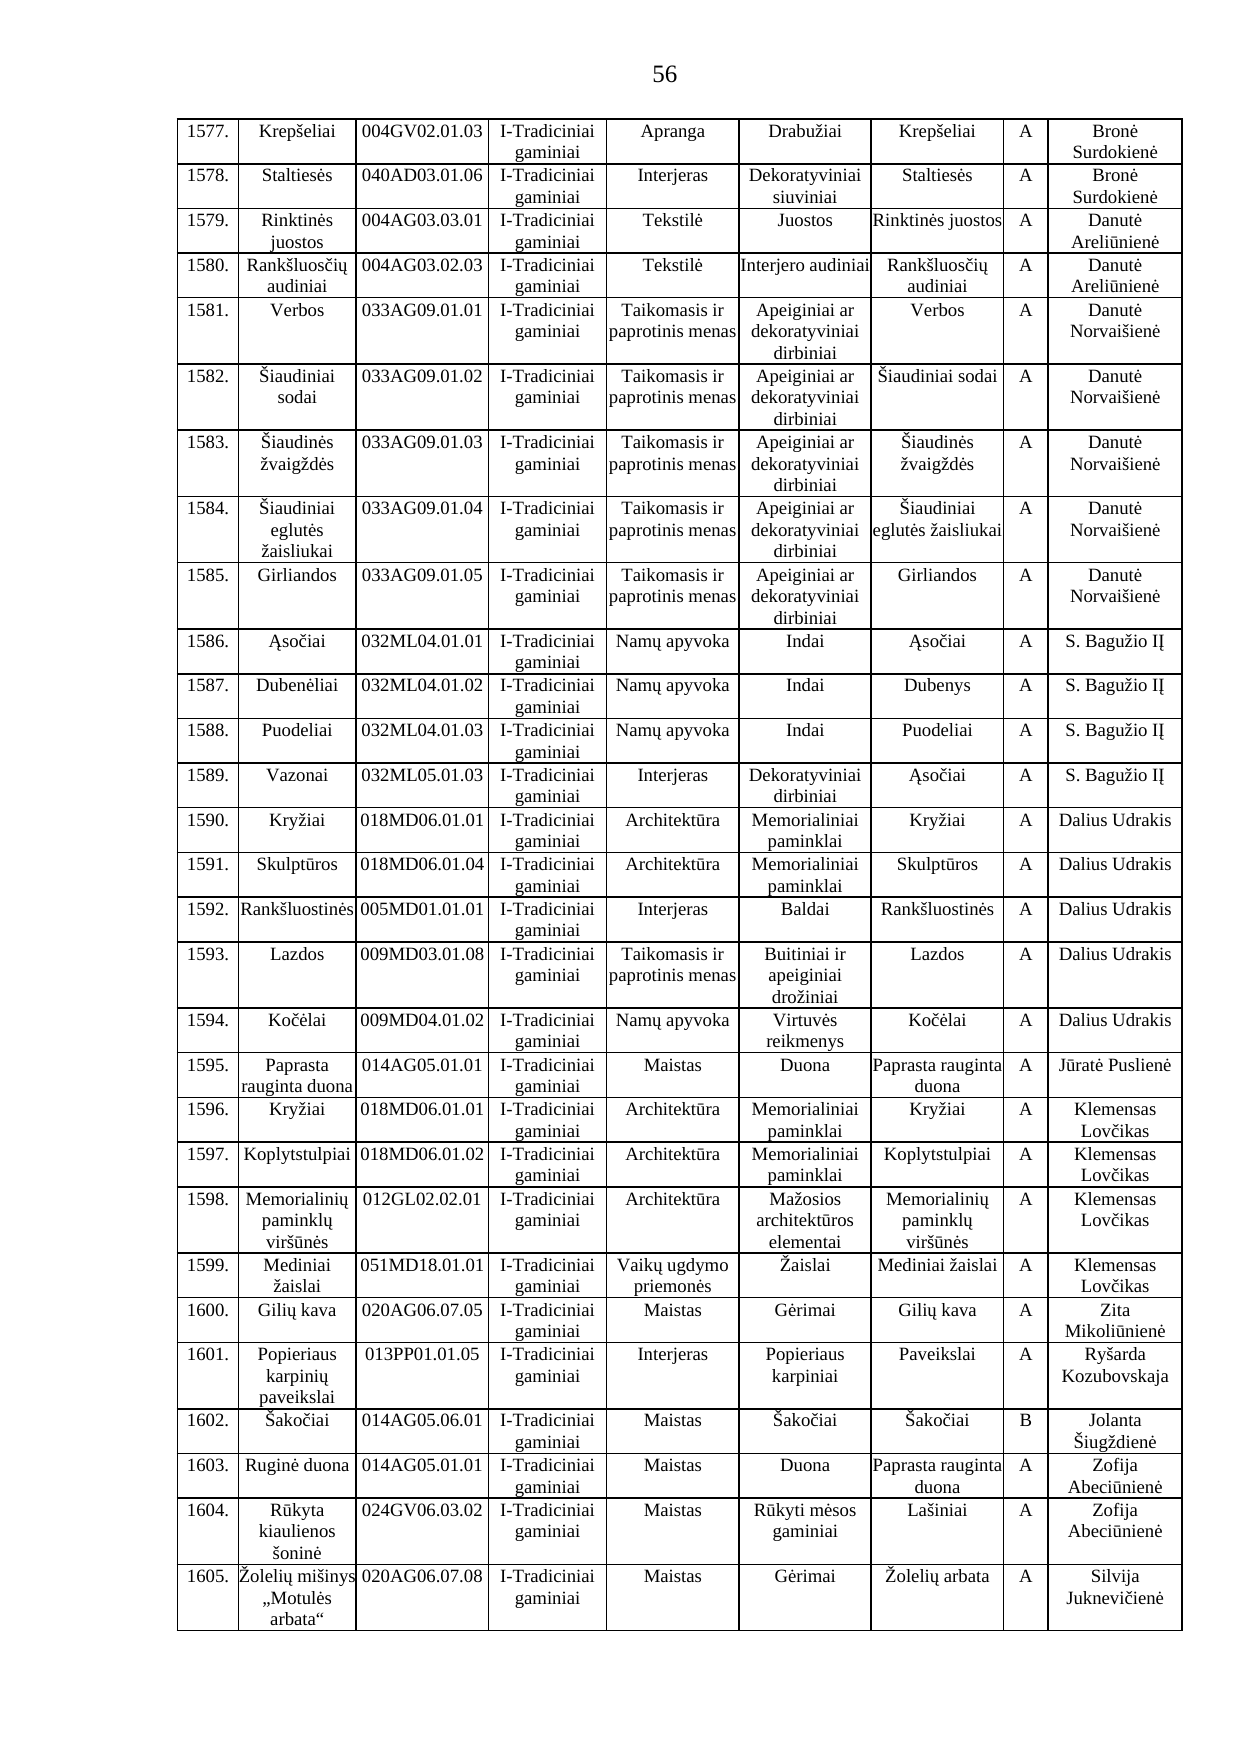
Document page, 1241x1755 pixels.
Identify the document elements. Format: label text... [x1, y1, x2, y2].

table_cell A [1004, 431, 1047, 496]
table_cell Dalius Udrakis [1049, 898, 1181, 941]
table_cell 040AD03.01.06 [357, 165, 488, 207]
table_cell Architektūra [607, 1143, 738, 1186]
table_cell S. Bagužio IĮ [1049, 630, 1181, 673]
table_cell Interjeras [607, 764, 738, 807]
table_cell Taikomasis ir paprotinis menas [607, 563, 738, 628]
table_cell 1590. [178, 808, 238, 852]
table_cell Šiaudiniai sodai [239, 365, 355, 429]
table_cell 051MD18.01.01 [357, 1254, 488, 1297]
table_cell 1589. [178, 764, 238, 807]
table_cell 1584. [178, 497, 238, 562]
table_cell Koplytstulpiai [239, 1143, 355, 1186]
table_cell I-Tradiciniai gaminiai [489, 1254, 606, 1297]
table_cell A [1004, 1565, 1047, 1630]
table_cell Lašiniai [872, 1499, 1003, 1563]
table_cell 1588. [178, 719, 238, 762]
table_cell Gilių kava [239, 1298, 355, 1342]
table_cell Skulptūros [872, 853, 1003, 896]
table_cell A [1004, 1009, 1047, 1052]
table_cell Paveikslai [872, 1343, 1003, 1408]
table_cell 020AG06.07.08 [357, 1565, 488, 1630]
table_cell I-Tradiciniai gaminiai [489, 630, 606, 673]
table_cell Interjero audiniai [740, 254, 870, 297]
table_cell Rūkyta kiaulienos šoninė [239, 1499, 355, 1563]
table_cell 1586. [178, 630, 238, 673]
table_cell Dubenėliai [239, 675, 355, 717]
table_cell Maistas [607, 1565, 738, 1630]
table_cell Silvija Juknevičienė [1049, 1565, 1181, 1630]
table_cell Ąsočiai [872, 630, 1003, 673]
table_cell A [1004, 1143, 1047, 1186]
table_cell 005MD01.01.01 [357, 898, 488, 941]
table_cell I-Tradiciniai gaminiai [489, 563, 606, 628]
table_cell Taikomasis ir paprotinis menas [607, 943, 738, 1007]
table_cell A [1004, 630, 1047, 673]
table_cell I-Tradiciniai gaminiai [489, 431, 606, 496]
table_cell Ąsočiai [872, 764, 1003, 807]
table_cell 1592. [178, 898, 238, 941]
table_cell Drabužiai [740, 120, 870, 163]
table_cell A [1004, 1298, 1047, 1342]
table_cell Vazonai [239, 764, 355, 807]
table_cell Apeiginiai ar dekoratyviniai dirbiniai [740, 497, 870, 562]
table_cell Girliandos [872, 563, 1003, 628]
table_cell A [1004, 853, 1047, 896]
table_cell I-Tradiciniai gaminiai [489, 675, 606, 717]
table_cell 1582. [178, 365, 238, 429]
table_cell Šiaudiniai eglutės žaisliukai [872, 497, 1003, 562]
table_cell Paprasta rauginta duona [872, 1053, 1003, 1097]
table_cell Memorialiniai paminklai [740, 1098, 870, 1141]
table_cell 009MD03.01.08 [357, 943, 488, 1007]
table_cell Danutė Areliūnienė [1049, 209, 1181, 252]
table_cell I-Tradiciniai gaminiai [489, 165, 606, 207]
table_cell A [1004, 120, 1047, 163]
table_cell I-Tradiciniai gaminiai [489, 1454, 606, 1497]
table_cell Verbos [239, 298, 355, 363]
table_cell Danutė Norvaišienė [1049, 497, 1181, 562]
table_cell 033AG09.01.02 [357, 365, 488, 429]
table_cell Architektūra [607, 1098, 738, 1141]
table_cell A [1004, 497, 1047, 562]
table_cell Danutė Norvaišienė [1049, 365, 1181, 429]
table_cell 009MD04.01.02 [357, 1009, 488, 1052]
table_cell Girliandos [239, 563, 355, 628]
table_cell Taikomasis ir paprotinis menas [607, 497, 738, 562]
table_cell Apeiginiai ar dekoratyviniai dirbiniai [740, 431, 870, 496]
table_cell Koplytstulpiai [872, 1143, 1003, 1186]
table_cell Interjeras [607, 898, 738, 941]
table_cell Kryžiai [872, 1098, 1003, 1141]
table_cell Dalius Udrakis [1049, 853, 1181, 896]
table_cell 1597. [178, 1143, 238, 1186]
table_cell Rankšluostinės [872, 898, 1003, 941]
table_cell 1601. [178, 1343, 238, 1408]
table_cell A [1004, 254, 1047, 297]
table_cell Šiaudinės žvaigždės [239, 431, 355, 496]
table_cell Rinktinės juostos [239, 209, 355, 252]
table_cell 1594. [178, 1009, 238, 1052]
table_cell Paprasta rauginta duona [239, 1053, 355, 1097]
table_cell Puodeliai [239, 719, 355, 762]
table_cell Maistas [607, 1298, 738, 1342]
table_cell Bronė Surdokienė [1049, 120, 1181, 163]
table_cell 033AG09.01.04 [357, 497, 488, 562]
table_cell Interjeras [607, 165, 738, 207]
table_cell Virtuvės reikmenys [740, 1009, 870, 1052]
table_cell I-Tradiciniai gaminiai [489, 254, 606, 297]
table_cell Memorialiniai paminklai [740, 853, 870, 896]
table_cell 1599. [178, 1254, 238, 1297]
table_cell Juostos [740, 209, 870, 252]
table_cell Mediniai žaislai [239, 1254, 355, 1297]
table_cell Kryžiai [872, 808, 1003, 852]
table_cell I-Tradiciniai gaminiai [489, 209, 606, 252]
table_cell Mediniai žaislai [872, 1254, 1003, 1297]
table_cell Rankšluostinės [239, 898, 355, 941]
table_cell Popieriaus karpinių paveikslai [239, 1343, 355, 1408]
table_cell A [1004, 1343, 1047, 1408]
table_cell 1578. [178, 165, 238, 207]
table_cell I-Tradiciniai gaminiai [489, 764, 606, 807]
table_cell 1602. [178, 1410, 238, 1452]
table_cell A [1004, 1454, 1047, 1497]
table_cell A [1004, 675, 1047, 717]
table_cell S. Bagužio IĮ [1049, 719, 1181, 762]
table_cell Architektūra [607, 808, 738, 852]
table_cell 1583. [178, 431, 238, 496]
table_cell I-Tradiciniai gaminiai [489, 1343, 606, 1408]
table_cell 018MD06.01.02 [357, 1143, 488, 1186]
table_cell I-Tradiciniai gaminiai [489, 1499, 606, 1563]
table_cell I-Tradiciniai gaminiai [489, 808, 606, 852]
table_cell 018MD06.01.01 [357, 808, 488, 852]
table_cell Staltiesės [239, 165, 355, 207]
table_cell Namų apyvoka [607, 630, 738, 673]
table_cell 1604. [178, 1499, 238, 1563]
table_cell Klemensas Lovčikas [1049, 1098, 1181, 1141]
table_cell Šiaudiniai eglutės žaisliukai [239, 497, 355, 562]
table_cell S. Bagužio IĮ [1049, 675, 1181, 717]
table_cell Skulptūros [239, 853, 355, 896]
table_cell I-Tradiciniai gaminiai [489, 898, 606, 941]
table_cell Danutė Norvaišienė [1049, 431, 1181, 496]
table_cell I-Tradiciniai gaminiai [489, 943, 606, 1007]
table_cell 032ML04.01.03 [357, 719, 488, 762]
table_cell 032ML05.01.03 [357, 764, 488, 807]
table_cell 1585. [178, 563, 238, 628]
table_cell 1598. [178, 1188, 238, 1252]
table_cell Kryžiai [239, 1098, 355, 1141]
table_cell A [1004, 719, 1047, 762]
table_cell I-Tradiciniai gaminiai [489, 853, 606, 896]
table_cell Tekstilė [607, 209, 738, 252]
table_cell Popieriaus karpiniai [740, 1343, 870, 1408]
table_cell 033AG09.01.03 [357, 431, 488, 496]
table_cell Dalius Udrakis [1049, 808, 1181, 852]
table_cell Duona [740, 1053, 870, 1097]
table_cell Klemensas Lovčikas [1049, 1143, 1181, 1186]
table_cell Ruginė duona [239, 1454, 355, 1497]
table_cell A [1004, 1188, 1047, 1252]
table_cell I-Tradiciniai gaminiai [489, 298, 606, 363]
table_cell Puodeliai [872, 719, 1003, 762]
table_cell Buitiniai ir apeiginiai drožiniai [740, 943, 870, 1007]
table_cell 014AG05.01.01 [357, 1053, 488, 1097]
table_cell Šakočiai [239, 1410, 355, 1452]
table_cell Lazdos [239, 943, 355, 1007]
table_cell 018MD06.01.04 [357, 853, 488, 896]
table_cell I-Tradiciniai gaminiai [489, 1565, 606, 1630]
table_cell 1595. [178, 1053, 238, 1097]
table_cell Maistas [607, 1499, 738, 1563]
table_cell Interjeras [607, 1343, 738, 1408]
table_cell Krepšeliai [239, 120, 355, 163]
table_cell Paprasta rauginta duona [872, 1454, 1003, 1497]
table_cell 014AG05.06.01 [357, 1410, 488, 1452]
table_cell I-Tradiciniai gaminiai [489, 719, 606, 762]
table_cell Dekoratyviniai siuviniai [740, 165, 870, 207]
table_cell Kočėlai [239, 1009, 355, 1052]
table_cell Danutė Norvaišienė [1049, 563, 1181, 628]
table_cell I-Tradiciniai gaminiai [489, 365, 606, 429]
table_cell Indai [740, 719, 870, 762]
table_cell 1577. [178, 120, 238, 163]
table_cell 032ML04.01.02 [357, 675, 488, 717]
table_cell Maistas [607, 1454, 738, 1497]
table_cell I-Tradiciniai gaminiai [489, 1009, 606, 1052]
table_cell 1596. [178, 1098, 238, 1141]
table_cell Žaislai [740, 1254, 870, 1297]
table_cell 1591. [178, 853, 238, 896]
table_cell Maistas [607, 1053, 738, 1097]
table_cell A [1004, 943, 1047, 1007]
table_cell A [1004, 1254, 1047, 1297]
table_cell 014AG05.01.01 [357, 1454, 488, 1497]
table_cell 032ML04.01.01 [357, 630, 488, 673]
table_cell Dubenys [872, 675, 1003, 717]
table_cell 018MD06.01.01 [357, 1098, 488, 1141]
table_cell Verbos [872, 298, 1003, 363]
table_cell A [1004, 298, 1047, 363]
table_cell 1580. [178, 254, 238, 297]
table_cell Šakočiai [872, 1410, 1003, 1452]
table_cell 1603. [178, 1454, 238, 1497]
table_cell Indai [740, 630, 870, 673]
table_cell Kočėlai [872, 1009, 1003, 1052]
table_cell Memorialiniai paminklai [740, 808, 870, 852]
table_cell Rinktinės juostos [872, 209, 1003, 252]
table_cell 004AG03.02.03 [357, 254, 488, 297]
table_cell I-Tradiciniai gaminiai [489, 1098, 606, 1141]
table_cell Gėrimai [740, 1298, 870, 1342]
table_cell Apeiginiai ar dekoratyviniai dirbiniai [740, 298, 870, 363]
table_cell Žolelių mišinys „Motulės arbata“ [239, 1565, 355, 1630]
table_cell Vaikų ugdymo priemonės [607, 1254, 738, 1297]
table_cell Jolanta Šiugždienė [1049, 1410, 1181, 1452]
table_cell I-Tradiciniai gaminiai [489, 1298, 606, 1342]
table_cell Ąsočiai [239, 630, 355, 673]
table_cell Memorialiniai paminklai [740, 1143, 870, 1186]
table_cell Baldai [740, 898, 870, 941]
table_cell Rankšluosčių audiniai [239, 254, 355, 297]
table_cell I-Tradiciniai gaminiai [489, 497, 606, 562]
table_cell I-Tradiciniai gaminiai [489, 1188, 606, 1252]
table_cell Apeiginiai ar dekoratyviniai dirbiniai [740, 563, 870, 628]
table_cell Žolelių arbata [872, 1565, 1003, 1630]
table_cell 033AG09.01.01 [357, 298, 488, 363]
table_cell Memorialinių paminklų viršūnės [239, 1188, 355, 1252]
table_cell 1581. [178, 298, 238, 363]
table_cell 004GV02.01.03 [357, 120, 488, 163]
table_cell Namų apyvoka [607, 675, 738, 717]
table_cell Krepšeliai [872, 120, 1003, 163]
table_cell 024GV06.03.02 [357, 1499, 488, 1563]
table_cell Memorialinių paminklų viršūnės [872, 1188, 1003, 1252]
table_cell Ryšarda Kozubovskaja [1049, 1343, 1181, 1408]
table_cell Danutė Areliūnienė [1049, 254, 1181, 297]
table_cell A [1004, 563, 1047, 628]
table_cell Maistas [607, 1410, 738, 1452]
table_cell Kryžiai [239, 808, 355, 852]
table_cell Klemensas Lovčikas [1049, 1254, 1181, 1297]
table_cell Jūratė Puslienė [1049, 1053, 1181, 1097]
table_cell 1593. [178, 943, 238, 1007]
table_cell 1587. [178, 675, 238, 717]
table_cell 012GL02.02.01 [357, 1188, 488, 1252]
table_cell S. Bagužio IĮ [1049, 764, 1181, 807]
table_cell Apeiginiai ar dekoratyviniai dirbiniai [740, 365, 870, 429]
table_cell Klemensas Lovčikas [1049, 1188, 1181, 1252]
table_cell A [1004, 209, 1047, 252]
table_cell Indai [740, 675, 870, 717]
table_cell Gilių kava [872, 1298, 1003, 1342]
table_cell I-Tradiciniai gaminiai [489, 1143, 606, 1186]
table_cell Lazdos [872, 943, 1003, 1007]
table_cell Namų apyvoka [607, 1009, 738, 1052]
table_cell Šiaudiniai sodai [872, 365, 1003, 429]
table_cell Rankšluosčių audiniai [872, 254, 1003, 297]
table_cell Namų apyvoka [607, 719, 738, 762]
table_cell Taikomasis ir paprotinis menas [607, 431, 738, 496]
table_cell 1579. [178, 209, 238, 252]
table_cell Taikomasis ir paprotinis menas [607, 298, 738, 363]
table_cell Duona [740, 1454, 870, 1497]
table_cell Bronė Surdokienė [1049, 165, 1181, 207]
table_cell 004AG03.03.01 [357, 209, 488, 252]
table_cell I-Tradiciniai gaminiai [489, 1410, 606, 1452]
table_cell Šiaudinės žvaigždės [872, 431, 1003, 496]
table_cell Danutė Norvaišienė [1049, 298, 1181, 363]
table_cell Architektūra [607, 853, 738, 896]
table_cell A [1004, 764, 1047, 807]
table_cell Rūkyti mėsos gaminiai [740, 1499, 870, 1563]
table_cell Mažosios architektūros elementai [740, 1188, 870, 1252]
table_cell Dalius Udrakis [1049, 1009, 1181, 1052]
table_cell 1600. [178, 1298, 238, 1342]
table_cell Dalius Udrakis [1049, 943, 1181, 1007]
table_cell 020AG06.07.05 [357, 1298, 488, 1342]
table_cell A [1004, 1053, 1047, 1097]
table_cell B [1004, 1410, 1047, 1452]
table_cell Zita Mikoliūnienė [1049, 1298, 1181, 1342]
table_cell 013PP01.01.05 [357, 1343, 488, 1408]
table_cell A [1004, 165, 1047, 207]
table_cell A [1004, 1499, 1047, 1563]
table_cell A [1004, 898, 1047, 941]
table_cell Apranga [607, 120, 738, 163]
table_cell I-Tradiciniai gaminiai [489, 120, 606, 163]
table_cell Šakočiai [740, 1410, 870, 1452]
table_cell Taikomasis ir paprotinis menas [607, 365, 738, 429]
table_cell Zofija Abeciūnienė [1049, 1454, 1181, 1497]
table_cell I-Tradiciniai gaminiai [489, 1053, 606, 1097]
table_cell Dekoratyviniai dirbiniai [740, 764, 870, 807]
table_cell Gėrimai [740, 1565, 870, 1630]
table_cell A [1004, 808, 1047, 852]
table_cell A [1004, 1098, 1047, 1141]
table_cell Zofija Abeciūnienė [1049, 1499, 1181, 1563]
table_cell Tekstilė [607, 254, 738, 297]
table_cell Staltiesės [872, 165, 1003, 207]
table_cell Architektūra [607, 1188, 738, 1252]
table_cell 033AG09.01.05 [357, 563, 488, 628]
table_cell 1605. [178, 1565, 238, 1630]
table_cell A [1004, 365, 1047, 429]
